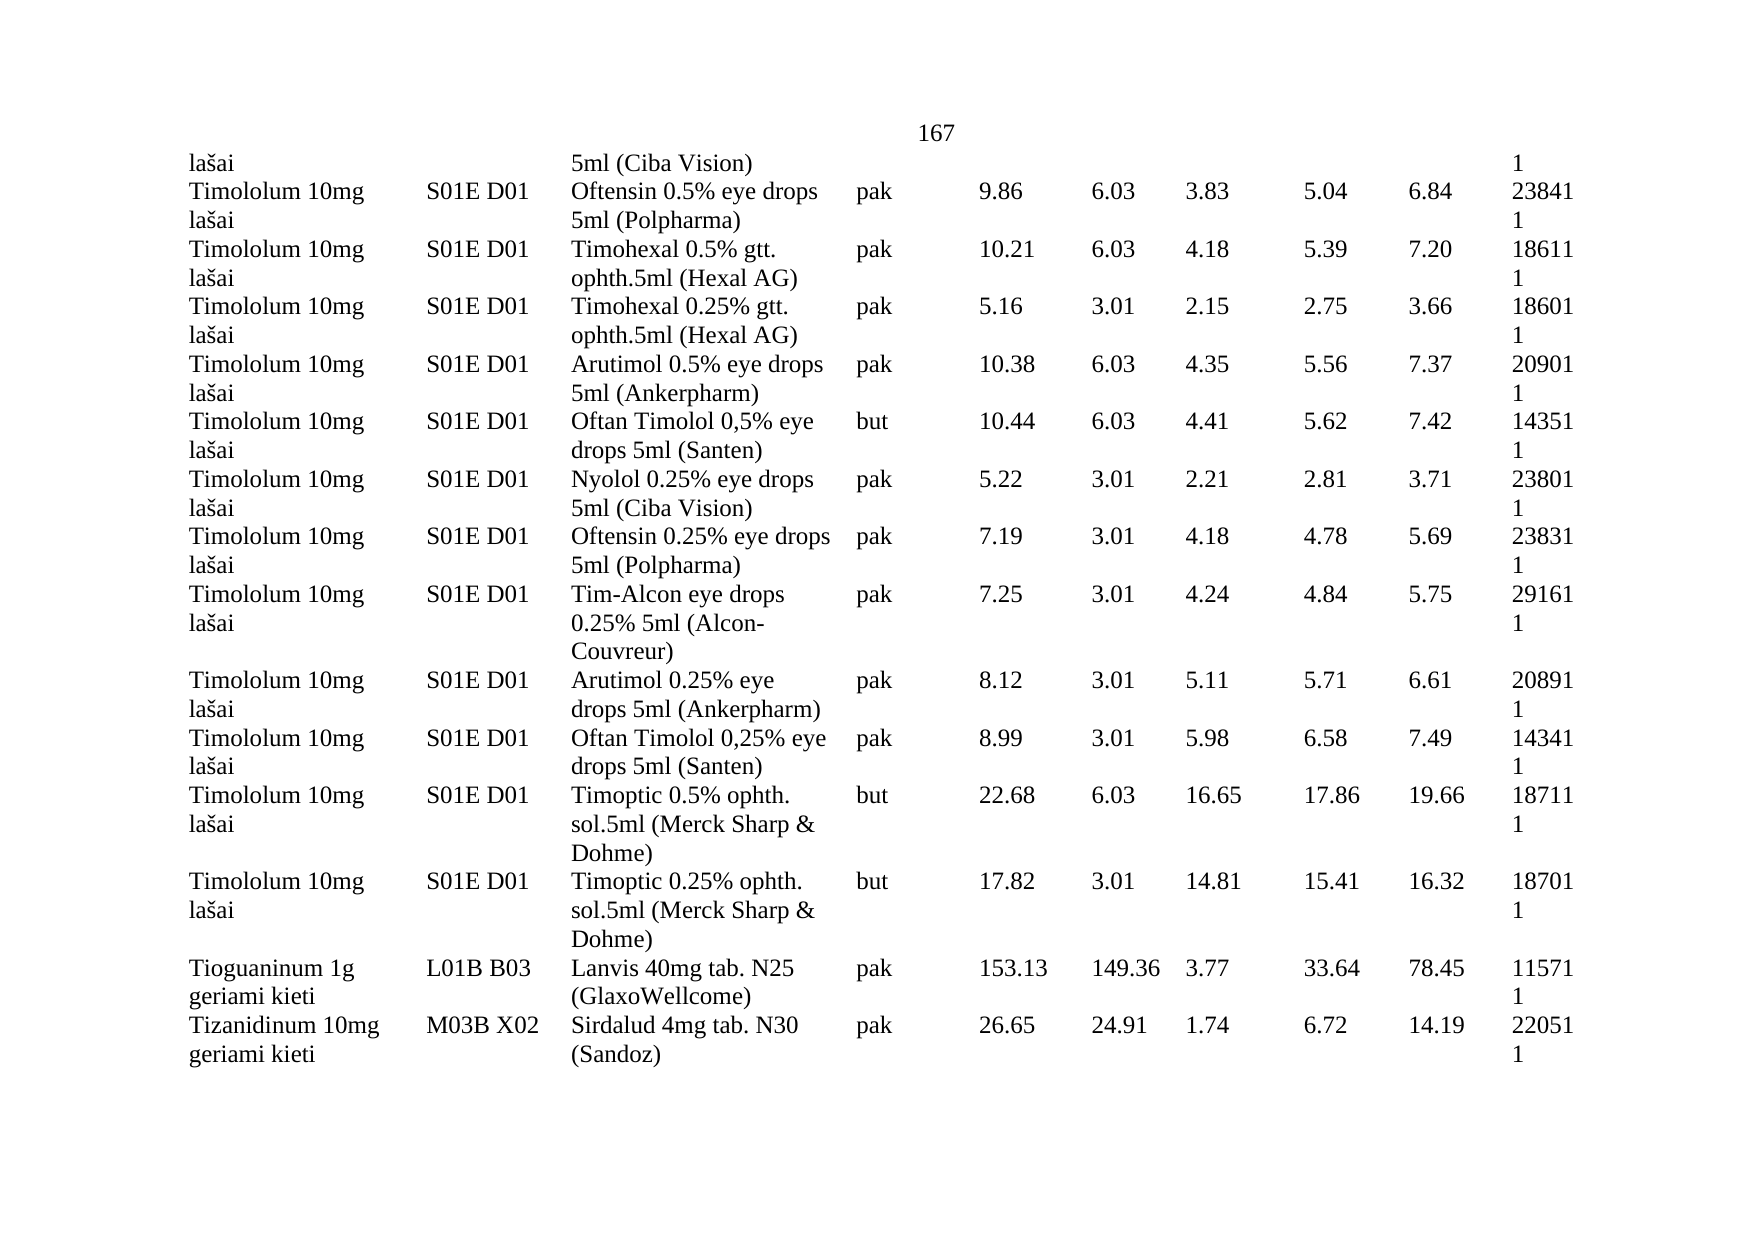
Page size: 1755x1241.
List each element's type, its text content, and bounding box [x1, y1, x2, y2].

table_cell 2.81 [1293, 464, 1397, 521]
table_cell 3.01 [1080, 579, 1174, 665]
table_cell Tim-Alcon eye drops 0.25% 5ml (Alcon-Couvreur) [560, 579, 845, 665]
table_cell L01B B03 [415, 953, 559, 1010]
table_cell 143511 [1500, 406, 1595, 464]
table_cell 5.39 [1293, 234, 1397, 291]
table_cell pak [845, 176, 968, 234]
table_cell 153.13 [968, 953, 1080, 1010]
table_cell S01E D01 [415, 234, 559, 291]
table_cell 186011 [1500, 291, 1595, 349]
table_cell 9.86 [968, 176, 1080, 234]
table_cell 26.65 [968, 1010, 1080, 1068]
table_cell 186111 [1500, 234, 1595, 291]
table_cell 4.78 [1293, 521, 1397, 579]
table_cell 7.19 [968, 521, 1080, 579]
table_cell 16.65 [1174, 780, 1292, 866]
table_cell 22.68 [968, 780, 1080, 866]
table_cell pak [845, 349, 968, 406]
table_cell 24.91 [1080, 1010, 1174, 1068]
table_cell Nyolol 0.25% eye drops 5ml (Ciba Vision) [560, 464, 845, 521]
table_cell Timololum 10mg lašai [177, 349, 415, 406]
table_cell 3.01 [1080, 723, 1174, 780]
table_cell pak [845, 521, 968, 579]
table_cell 14.19 [1397, 1010, 1500, 1068]
table_cell Tioguaninum 1g geriami kieti [177, 953, 415, 1010]
table_cell S01E D01 [415, 579, 559, 665]
table_cell Timololum 10mg lašai [177, 579, 415, 665]
table_cell Sirdalud 4mg tab. N30 (Sandoz) [560, 1010, 845, 1068]
table_cell 3.77 [1174, 953, 1292, 1010]
table_cell but [845, 406, 968, 464]
table_cell 33.64 [1293, 953, 1397, 1010]
table_cell Arutimol 0.25% eye drops 5ml (Ankerpharm) [560, 665, 845, 723]
table_cell S01E D01 [415, 866, 559, 953]
table_cell Timololum 10mg lašai [177, 521, 415, 579]
table_cell 10.44 [968, 406, 1080, 464]
table_cell 5.56 [1293, 349, 1397, 406]
table_cell 4.18 [1174, 234, 1292, 291]
table_cell 3.01 [1080, 665, 1174, 723]
table_cell [1397, 148, 1500, 176]
table_cell 1 [1500, 148, 1595, 176]
table_cell Timoptic 0.5% ophth. sol.5ml (Merck Sharp & Dohme) [560, 780, 845, 866]
table_cell 5.69 [1397, 521, 1500, 579]
table_cell 5.16 [968, 291, 1080, 349]
table_cell Tizanidinum 10mg geriami kieti [177, 1010, 415, 1068]
table_cell pak [845, 291, 968, 349]
table_cell 7.25 [968, 579, 1080, 665]
table_cell S01E D01 [415, 723, 559, 780]
table_cell 19.66 [1397, 780, 1500, 866]
table_cell Oftensin 0.5% eye drops 5ml (Polpharma) [560, 176, 845, 234]
table_cell 78.45 [1397, 953, 1500, 1010]
table_cell 6.61 [1397, 665, 1500, 723]
table_cell Timololum 10mg lašai [177, 866, 415, 953]
table_cell 4.41 [1174, 406, 1292, 464]
table_cell pak [845, 665, 968, 723]
table_cell 5.11 [1174, 665, 1292, 723]
table_cell Arutimol 0.5% eye drops 5ml (Ankerpharm) [560, 349, 845, 406]
table_cell 7.42 [1397, 406, 1500, 464]
table_cell 17.86 [1293, 780, 1397, 866]
table_cell 4.18 [1174, 521, 1292, 579]
table_cell 5.71 [1293, 665, 1397, 723]
table_cell S01E D01 [415, 176, 559, 234]
table_cell 2.15 [1174, 291, 1292, 349]
table_cell pak [845, 953, 968, 1010]
table_cell Timololum 10mg lašai [177, 665, 415, 723]
table_cell 238011 [1500, 464, 1595, 521]
table_cell 6.58 [1293, 723, 1397, 780]
table_cell Lanvis 40mg tab. N25 (GlaxoWellcome) [560, 953, 845, 1010]
table_cell 187111 [1500, 780, 1595, 866]
table_cell Oftensin 0.25% eye drops 5ml (Polpharma) [560, 521, 845, 579]
table_cell 291611 [1500, 579, 1595, 665]
table_cell 2.75 [1293, 291, 1397, 349]
table_cell Oftan Timolol 0,25% eye drops 5ml (Santen) [560, 723, 845, 780]
table_cell 6.03 [1080, 234, 1174, 291]
table_cell 16.32 [1397, 866, 1500, 953]
table_cell Timololum 10mg lašai [177, 234, 415, 291]
table_cell S01E D01 [415, 349, 559, 406]
table_cell 3.01 [1080, 291, 1174, 349]
table_cell 7.37 [1397, 349, 1500, 406]
table_cell Timololum 10mg lašai [177, 406, 415, 464]
table_cell Timohexal 0.5% gtt. ophth.5ml (Hexal AG) [560, 234, 845, 291]
table_cell 238311 [1500, 521, 1595, 579]
table_cell S01E D01 [415, 521, 559, 579]
table_cell 4.84 [1293, 579, 1397, 665]
table_cell 3.66 [1397, 291, 1500, 349]
table_cell 6.03 [1080, 780, 1174, 866]
table_cell [415, 148, 559, 176]
table_cell 6.03 [1080, 406, 1174, 464]
table_cell [1174, 148, 1292, 176]
table_cell [1293, 148, 1397, 176]
table_cell 17.82 [968, 866, 1080, 953]
table_cell 7.20 [1397, 234, 1500, 291]
table_cell 5ml (Ciba Vision) [560, 148, 845, 176]
table_cell 3.71 [1397, 464, 1500, 521]
table_cell [1080, 148, 1174, 176]
table_cell 3.83 [1174, 176, 1292, 234]
table_cell 15.41 [1293, 866, 1397, 953]
table_cell pak [845, 579, 968, 665]
table_cell 8.12 [968, 665, 1080, 723]
table_cell Timololum 10mg lašai [177, 176, 415, 234]
table_cell pak [845, 723, 968, 780]
table_cell 209011 [1500, 349, 1595, 406]
table_cell 3.01 [1080, 866, 1174, 953]
table_cell S01E D01 [415, 291, 559, 349]
table_cell Timololum 10mg lašai [177, 291, 415, 349]
table_cell but [845, 866, 968, 953]
table_cell 6.03 [1080, 176, 1174, 234]
table_cell 143411 [1500, 723, 1595, 780]
table_cell pak [845, 464, 968, 521]
table_cell 14.81 [1174, 866, 1292, 953]
table_cell 3.01 [1080, 521, 1174, 579]
table_cell 238411 [1500, 176, 1595, 234]
table_cell 3.01 [1080, 464, 1174, 521]
table_cell M03B X02 [415, 1010, 559, 1068]
table_cell Timololum 10mg lašai [177, 464, 415, 521]
table_cell 149.36 [1080, 953, 1174, 1010]
table_cell Timohexal 0.25% gtt. ophth.5ml (Hexal AG) [560, 291, 845, 349]
table_cell 10.38 [968, 349, 1080, 406]
table_cell 4.35 [1174, 349, 1292, 406]
table_cell 8.99 [968, 723, 1080, 780]
table_cell 1.74 [1174, 1010, 1292, 1068]
table_cell pak [845, 234, 968, 291]
table_cell [845, 148, 968, 176]
table_cell 7.49 [1397, 723, 1500, 780]
table_cell [968, 148, 1080, 176]
table_cell 10.21 [968, 234, 1080, 291]
table_cell 6.84 [1397, 176, 1500, 234]
table_cell lašai [177, 148, 415, 176]
table_cell 115711 [1500, 953, 1595, 1010]
table_cell 220511 [1500, 1010, 1595, 1068]
table_cell pak [845, 1010, 968, 1068]
table_cell Oftan Timolol 0,5% eye drops 5ml (Santen) [560, 406, 845, 464]
table_cell but [845, 780, 968, 866]
table_cell S01E D01 [415, 665, 559, 723]
table_cell S01E D01 [415, 464, 559, 521]
table_cell 5.22 [968, 464, 1080, 521]
table_cell 187011 [1500, 866, 1595, 953]
table_cell Timoptic 0.25% ophth. sol.5ml (Merck Sharp & Dohme) [560, 866, 845, 953]
table_cell 2.21 [1174, 464, 1292, 521]
table_cell 5.98 [1174, 723, 1292, 780]
table_cell 6.72 [1293, 1010, 1397, 1068]
table_cell 5.75 [1397, 579, 1500, 665]
table_cell Timololum 10mg lašai [177, 723, 415, 780]
table_cell S01E D01 [415, 780, 559, 866]
table_cell 5.62 [1293, 406, 1397, 464]
table_cell 4.24 [1174, 579, 1292, 665]
table_cell S01E D01 [415, 406, 559, 464]
table_cell 5.04 [1293, 176, 1397, 234]
table_cell Timololum 10mg lašai [177, 780, 415, 866]
table_cell 208911 [1500, 665, 1595, 723]
table_cell 6.03 [1080, 349, 1174, 406]
